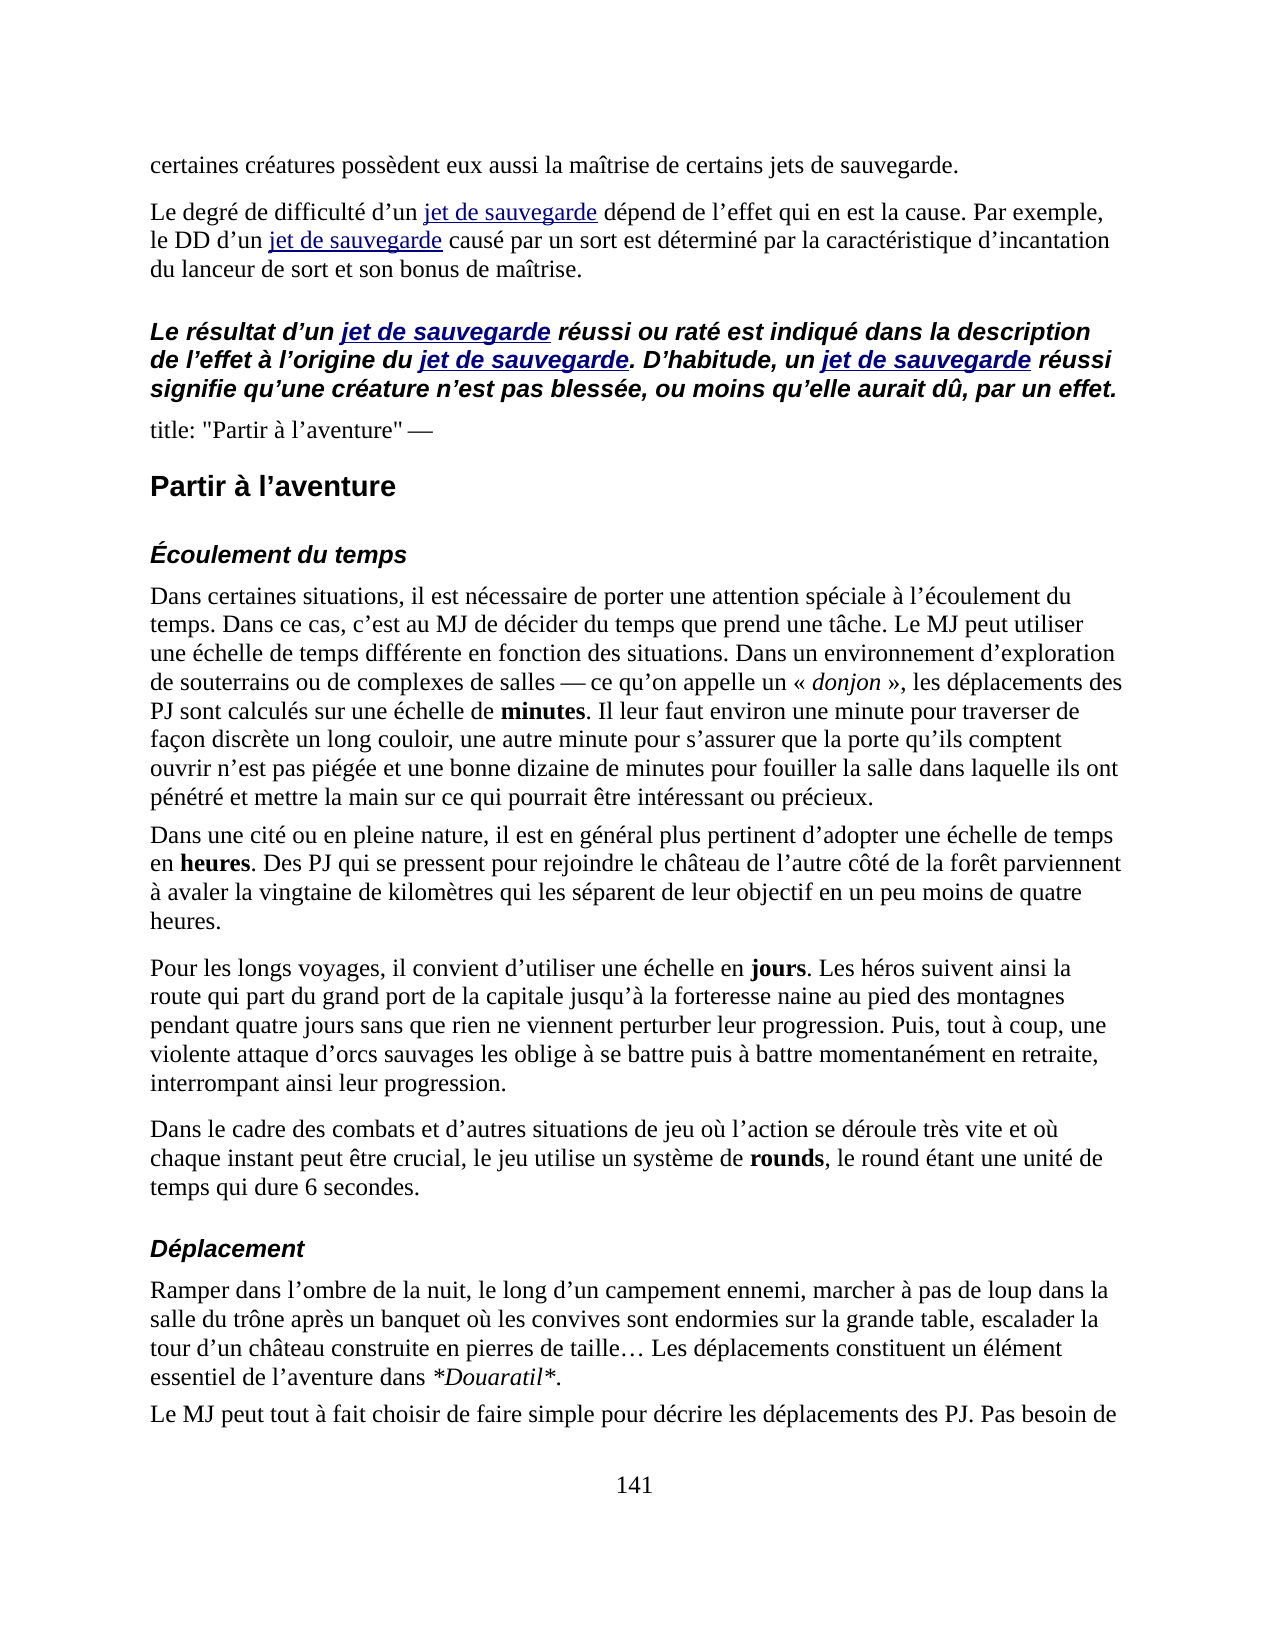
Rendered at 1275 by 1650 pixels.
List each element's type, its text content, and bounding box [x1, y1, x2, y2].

text Dans certaines situations, il est nécessaire de porter une attention spéciale à l’écoulement du temps. Dans ce cas, c’est au MJ de décider du temps que prend une tâche. Le MJ peut utiliser une échelle de temps différente en fonction des situations. Dans un environnement d’exploration de souterrains ou de complexes de salles — ce qu’on appelle un « donjon », les déplacements des PJ sont calculés sur une échelle de minutes. Il leur faut environ une minute pour traverser de façon discrète un long couloir, une autre minute pour s’assurer que la porte qu’ils comptent ouvrir n’est pas piégée et une bonne dizaine de minutes pour fouiller la salle dans laquelle ils ont pénétré et mettre la main sur ce qui pourrait être intéressant ou précieux. [150, 581, 1125, 811]
text Le MJ peut tout à fait choisir de faire simple pour décrire les déplacements des PJ. Pas besoin de [150, 1399, 1125, 1428]
subtitle Écoulement du temps [150, 540, 1125, 568]
text Pour les longs voyages, il convient d’utiliser une échelle en jours. Les héros suivent ainsi la route qui part du grand port de la capitale jusqu’à la forteresse naine au pied des montagnes pendant quatre jours sans que rien ne viennent perturber leur progression. Puis, tout à coup, une violente attaque d’orcs sauvages les oblige à se battre puis à battre momentanément en retraite, interrompant ainsi leur progression. [150, 953, 1125, 1096]
text certaines créatures possèdent eux aussi la maîtrise de certains jets de sauvegarde. [150, 150, 1125, 179]
text Dans le cadre des combats et d’autres situations de jeu où l’action se déroule très vite et où chaque instant peut être crucial, le jeu utilise un système de rounds, le round étant une unité de temps qui dure 6 secondes. [150, 1114, 1125, 1201]
text Dans une cité ou en pleine nature, il est en général plus pertinent d’adopter une échelle de temps en heures. Des PJ qui se pressent pour rejoindre le château de l’autre côté de la forêt parviennent à avaler la vingtaine de kilomètres qui les séparent de leur objectif en un peu moins de quatre heures. [150, 820, 1125, 935]
text Ramper dans l’ombre de la nuit, le long d’un campement ennemi, marcher à pas de loup dans la salle du trône après un banquet où les convives sont endormies sur la grande table, escalader la tour d’un château construite en pierres de taille…​ Les déplacements constituent un élément essentiel de l’aventure dans *Douaratil*. [150, 1276, 1125, 1391]
text title: "Partir à l’aventure" — [150, 415, 1125, 444]
subtitle Le résultat d’un jet de sauvegarde réussi ou raté est indiqué dans la description de l’effet à l’origine du jet de sauvegarde. D’habitude, un jet de sauvegarde réussi signifie qu’une créature n’est pas blessée, ou moins qu’elle aurait dû, par un effet. [150, 317, 1125, 402]
subtitle Partir à l’aventure [150, 469, 1125, 502]
text Le degré de difficulté d’un jet de sauvegarde dépend de l’effet qui en est la cause. Par exemple, le DD d’un jet de sauvegarde causé par un sort est déterminé par la caractéristique d’incantation du lanceur de sort et son bonus de maîtrise. [150, 197, 1125, 283]
subtitle Déplacement [150, 1234, 1125, 1263]
